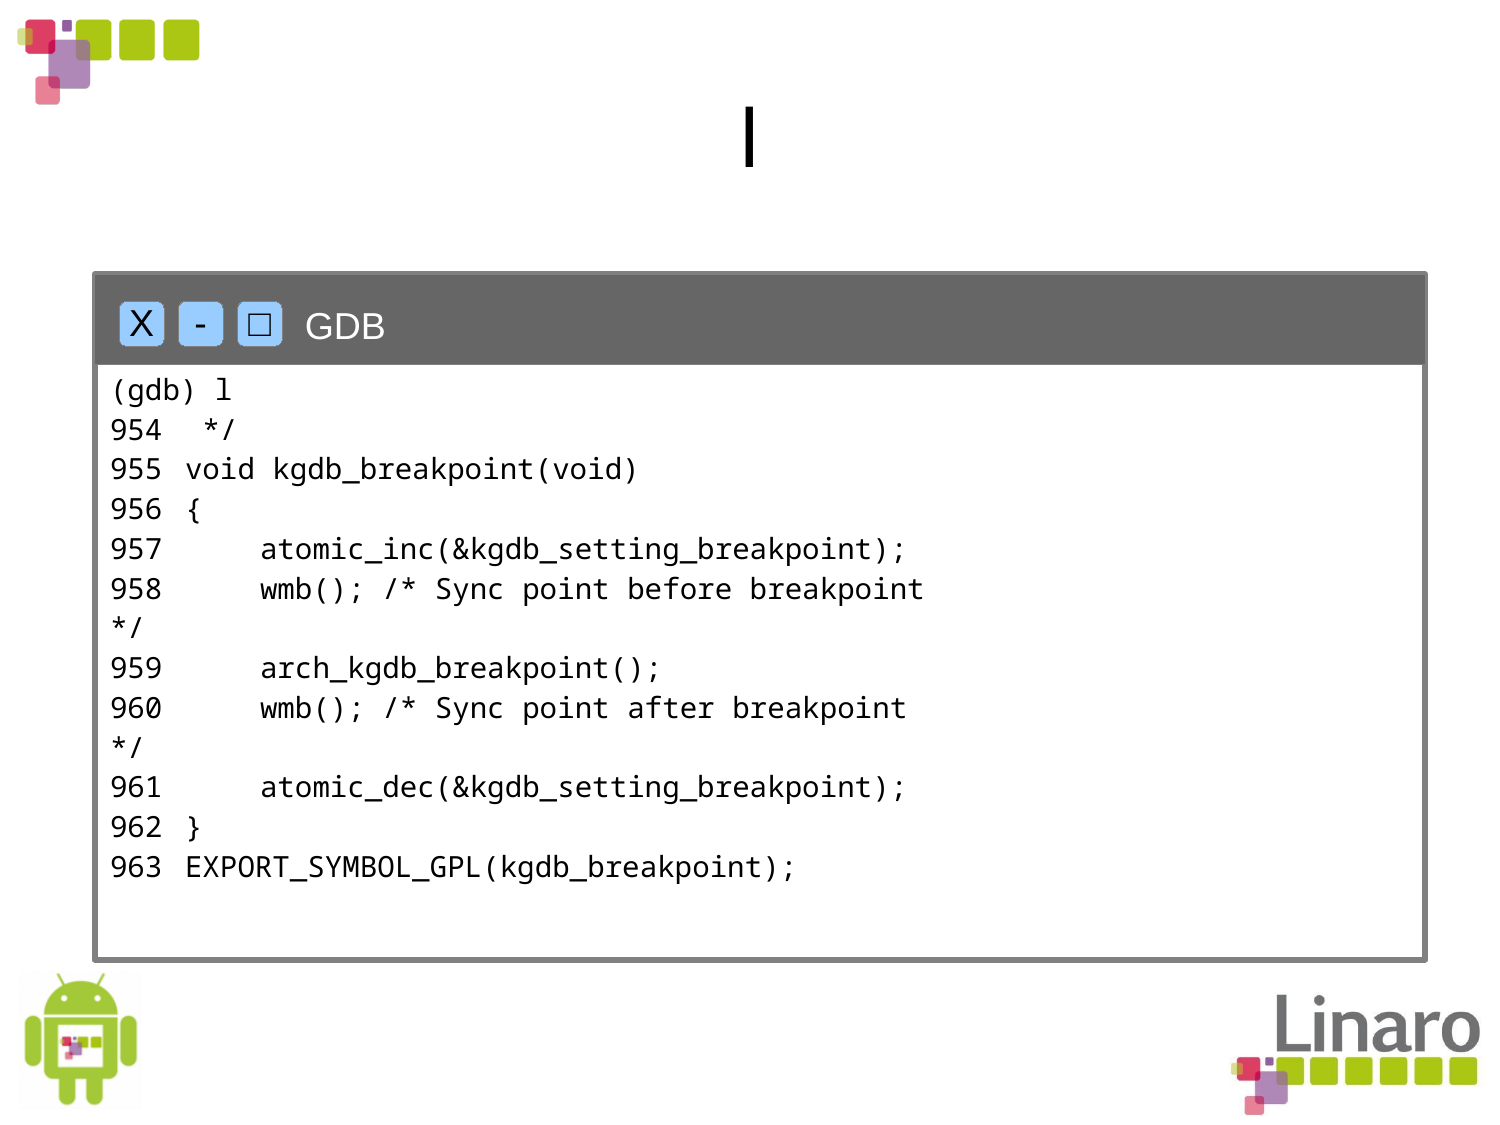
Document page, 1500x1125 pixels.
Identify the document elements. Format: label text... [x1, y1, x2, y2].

picture [18, 971, 142, 1109]
picture [16, 12, 205, 121]
picture [1219, 986, 1491, 1123]
text_box X [119, 301, 165, 347]
text_box - [178, 301, 224, 347]
text_box □ [237, 301, 283, 347]
title l [74, 44, 1425, 233]
text_box [94, 274, 1426, 960]
list [0, 245, 1336, 898]
text_box (gdb) l 954 */ 955 void kgdb_breakpoint(void) 956 { 957 atomic_inc(&kgdb_setting_breakpoint); 958 wmb(); /* Sync point before breakpoint */ 959 arch_kgdb_breakpoint(); 960 wmb(); /* Sync point after breakpoint */ 961 atomic_dec(&kgdb_setting_breakpoint); 962 } 963 EXPORT_SYMBOL_GPL(kgdb_breakpoint); [95, 361, 948, 839]
text_box GDB [290, 298, 546, 356]
